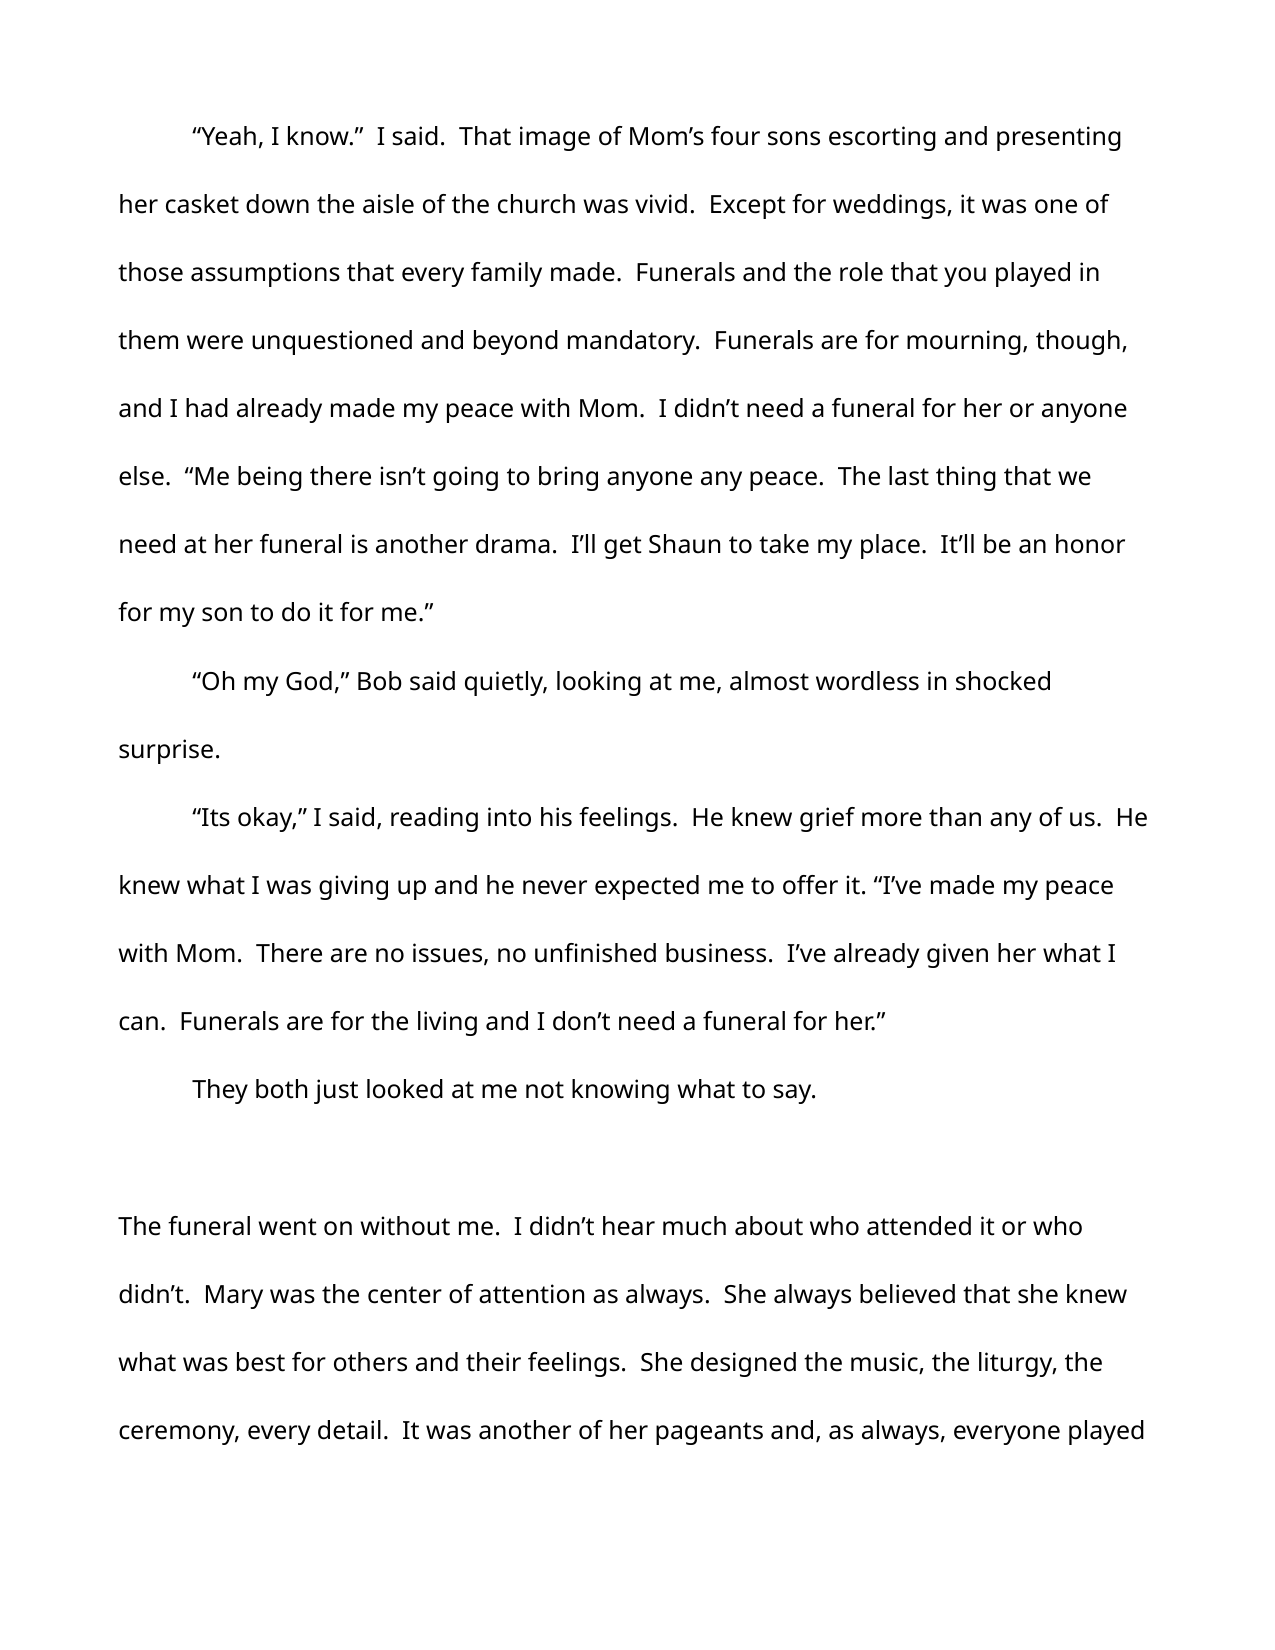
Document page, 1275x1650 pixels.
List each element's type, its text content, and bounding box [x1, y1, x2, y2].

text “Oh my God,” Bob said quietly, looking at me, almost wordless in shocked surprise. [118, 663, 1157, 765]
text They both just looked at me not knowing what to say. [118, 1072, 1157, 1106]
text “Yeah, I know.” I said. That image of Mom’s four sons escorting and presenting her casket down the aisle of the church was vivid. Except for weddings, it was one of those assumptions that every family made. Funerals and the role that you played in them were unquestioned and beyond mandatory. Funerals are for mourning, though, and I had already made my peace with Mom. I didn’t need a funeral for her or anyone else. “Me being there isn’t going to bring anyone any peace. The last thing that we need at her funeral is another drama. I’ll get Shaun to take my place. It’ll be an honor for my son to do it for me.” [118, 118, 1157, 629]
text “Its okay,” I said, reading into his feelings. He knew grief more than any of us. He knew what I was giving up and he never expected me to offer it. “I’ve made my peace with Mom. There are no issues, no unfinished business. I’ve already given her what I can. Funerals are for the living and I don’t need a funeral for her.” [118, 799, 1157, 1038]
text The funeral went on without me. I didn’t hear much about who attended it or who didn’t. Mary was the center of attention as always. She always believed that she knew what was best for others and their feelings. She designed the music, the liturgy, the ceremony, every detail. It was another of her pageants and, as always, everyone played [118, 1208, 1157, 1447]
